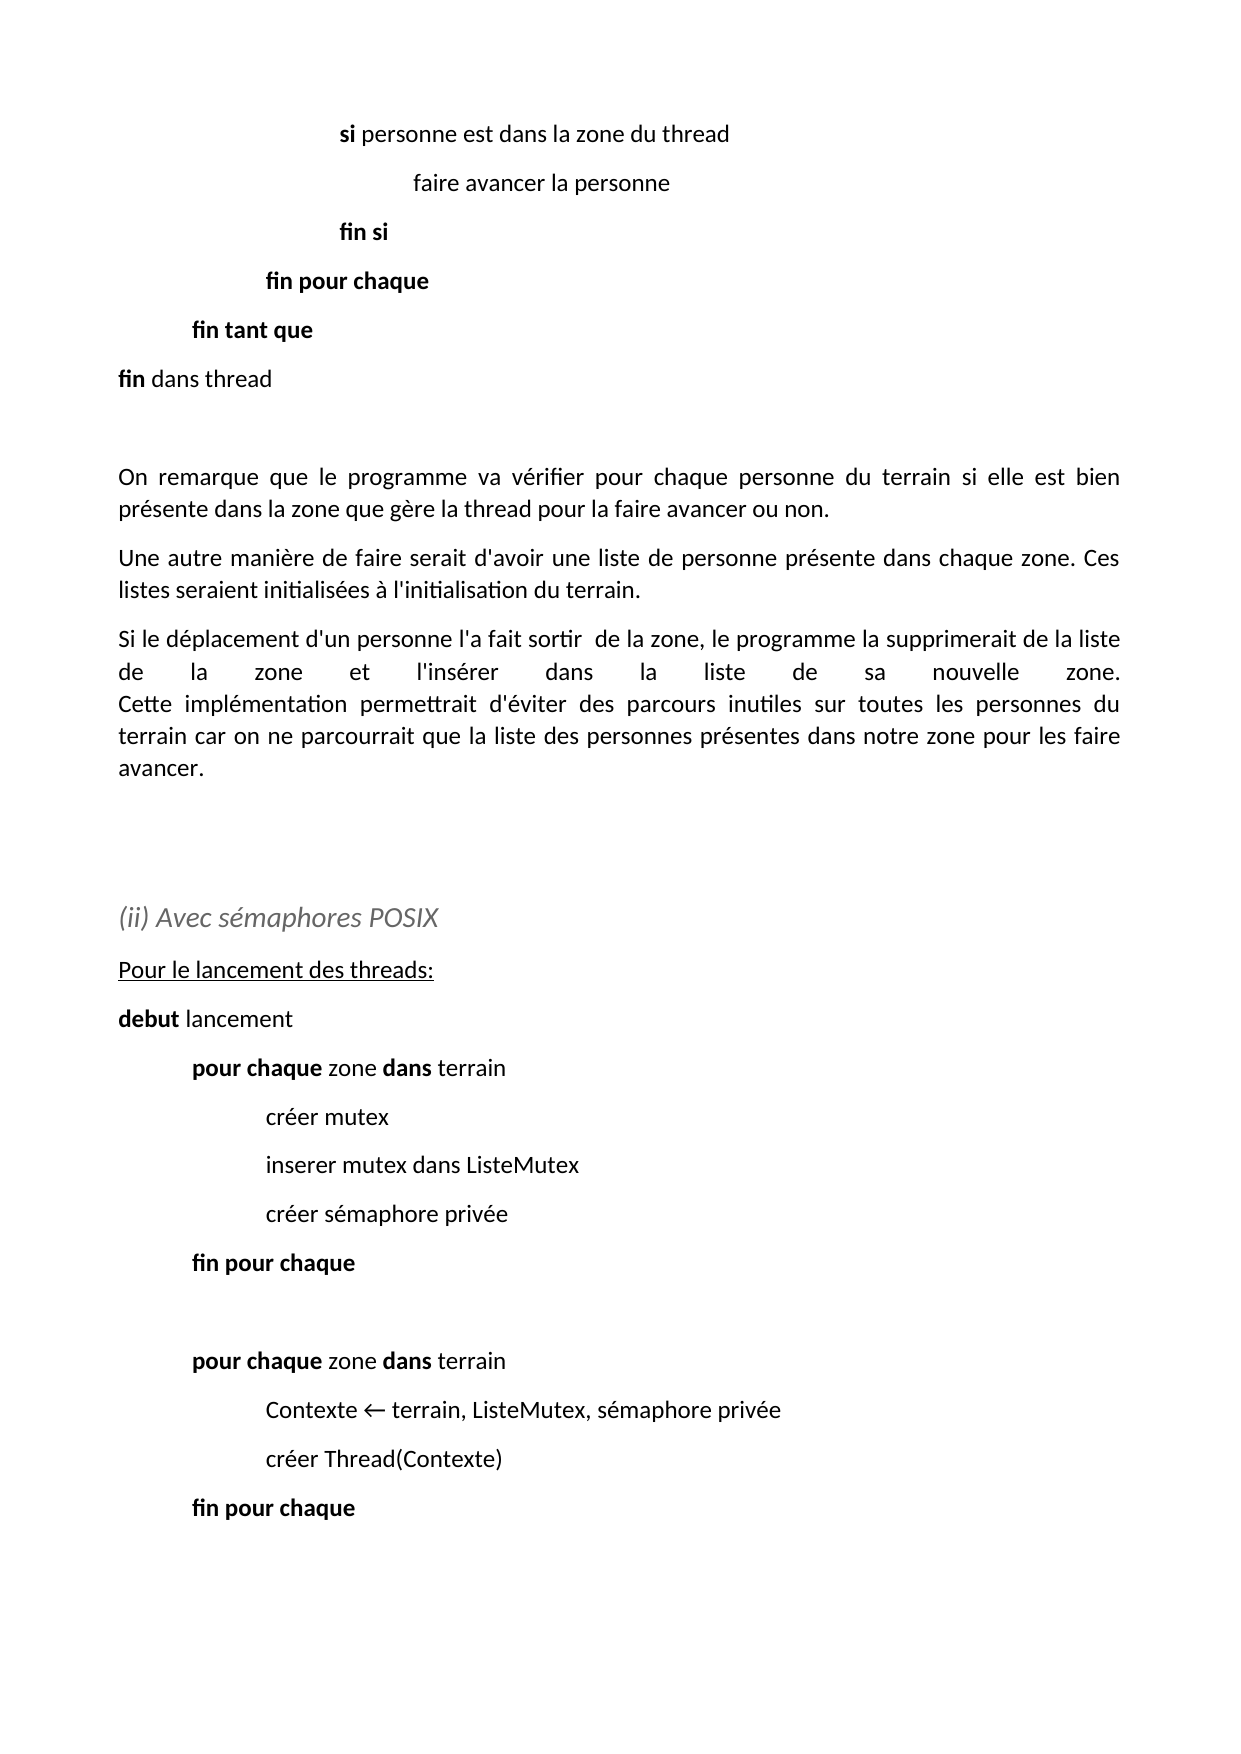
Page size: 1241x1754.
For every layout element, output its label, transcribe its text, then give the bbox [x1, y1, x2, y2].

text si personne est dans la zone du thread [118, 118, 1122, 149]
text pour chaque zone dans terrain [118, 1052, 1122, 1082]
text Si le déplacement d'un personne l'a fait sortir de la zone, le programme la supprimerait de la liste de la zone et l'insérer dans la liste de sa nouvelle zone. Cette implémentation permettrait d'éviter des parcours inutiles sur toutes les personnes du terrain car on ne parcourrait que la liste des personnes présentes dans notre zone pour les faire avancer. [118, 623, 1122, 783]
text fin dans thread [118, 363, 1122, 393]
text faire avancer la personne [118, 167, 1122, 198]
text fin pour chaque [118, 1492, 1122, 1523]
text inserer mutex dans ListeMutex [118, 1149, 1122, 1180]
text Une autre manière de faire serait d'avoir une liste de personne présente dans chaque zone. Ces listes seraient initialisées à l'initialisation du terrain. [118, 542, 1122, 605]
text On remarque que le programme va vérifier pour chaque personne du terrain si elle est bien présente dans la zone que gère la thread pour la faire avancer ou non. [118, 461, 1122, 524]
text Pour le lancement des threads: [118, 954, 1122, 984]
text fin pour chaque [118, 1247, 1122, 1278]
text fin si [118, 216, 1122, 247]
text (ii) Avec sémaphores POSIX [118, 899, 1122, 935]
text créer mutex [118, 1101, 1122, 1131]
text fin pour chaque [118, 265, 1122, 296]
text fin tant que [118, 314, 1122, 344]
text debut lancement [118, 1003, 1122, 1033]
text créer sémaphore privée [118, 1198, 1122, 1229]
text créer Thread(Contexte) [118, 1443, 1122, 1474]
text Contexte ← terrain, ListeMutex, sémaphore privée [118, 1394, 1122, 1425]
text pour chaque zone dans terrain [118, 1345, 1122, 1376]
